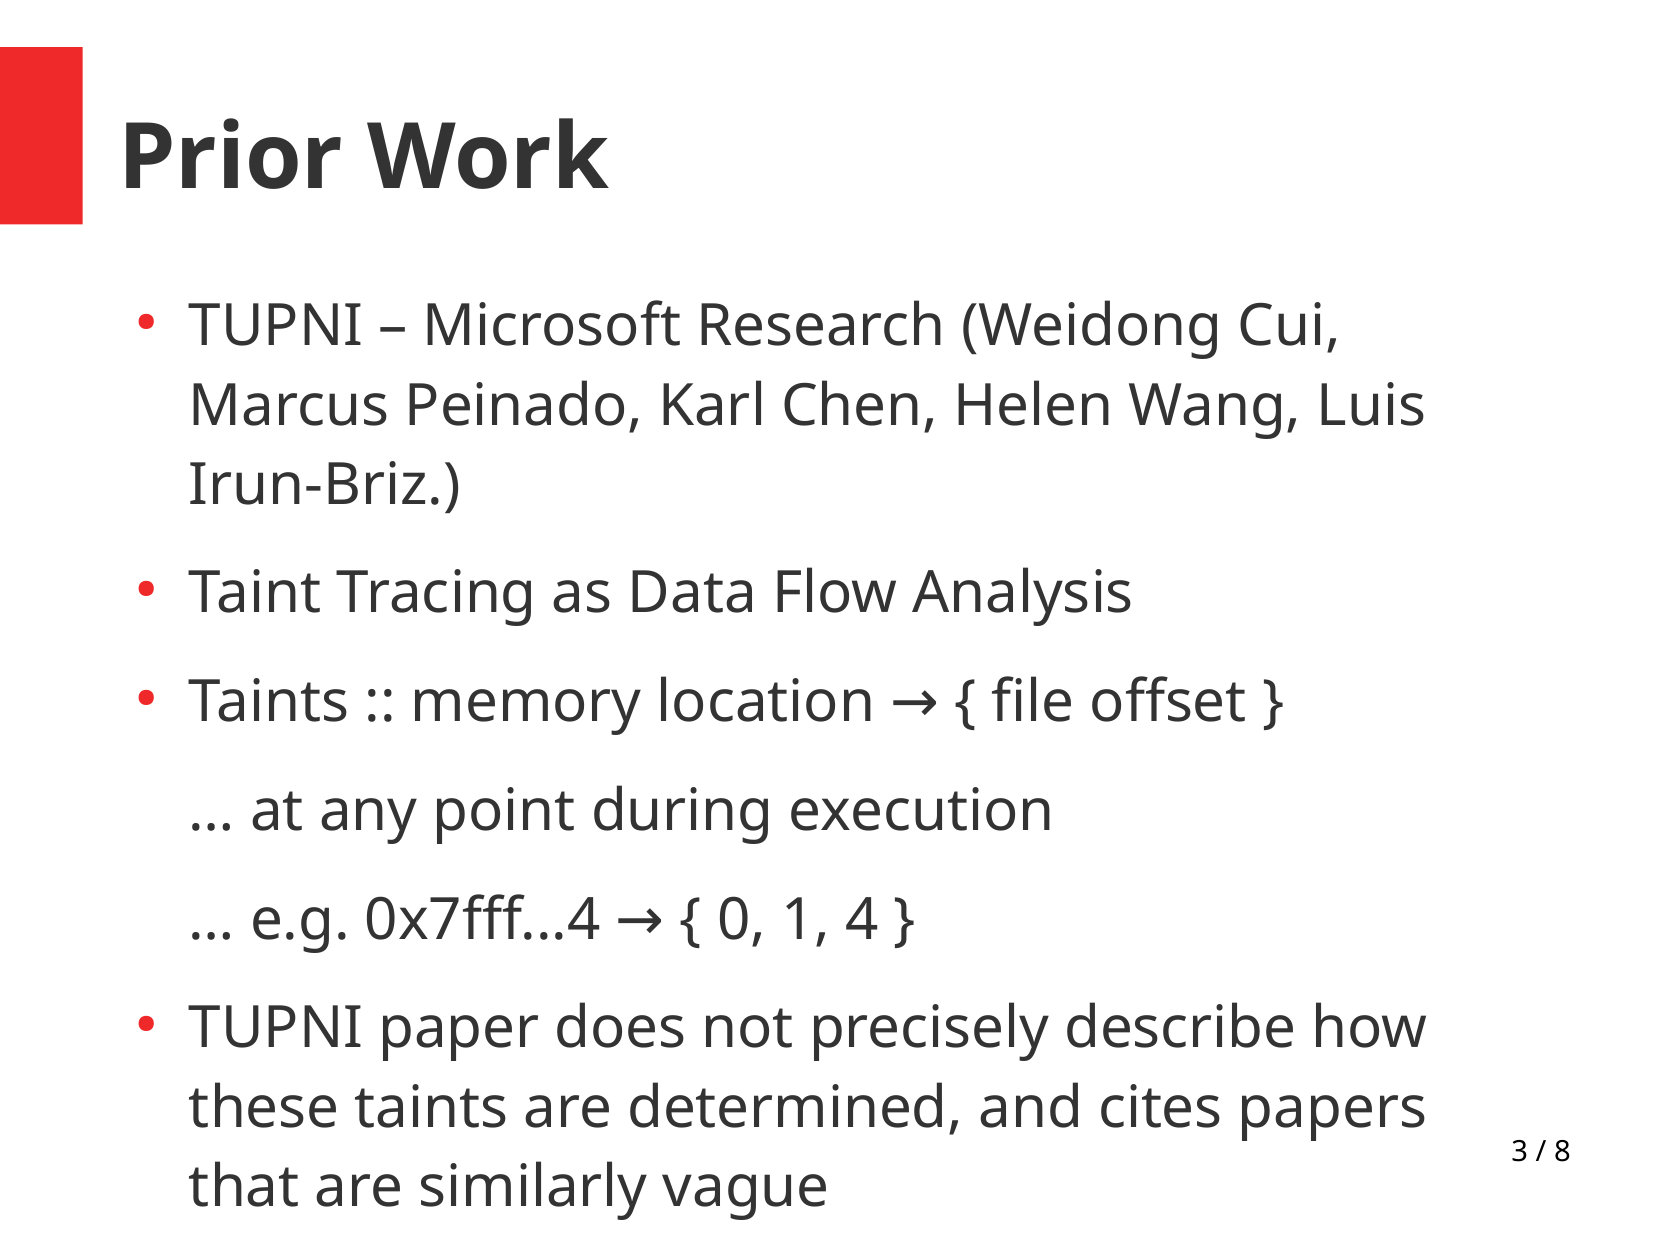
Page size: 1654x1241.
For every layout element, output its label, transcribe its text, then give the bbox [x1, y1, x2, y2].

list TUPNI – Microsoft Research (Weidong Cui, Marcus Peinado, Karl Chen, Helen Wang, Luis Irun-Briz.) Taint Tracing as Data Flow Analysis Taints :: memory location → { file offset } … at any point during execution … e.g. 0x7fff...4 → { 0, 1, 4 } TUPNI paper does not precisely describe how these taints are determined, and cites papers that are similarly vague [118, 283, 1536, 1003]
title Prior Work [118, 49, 1571, 257]
